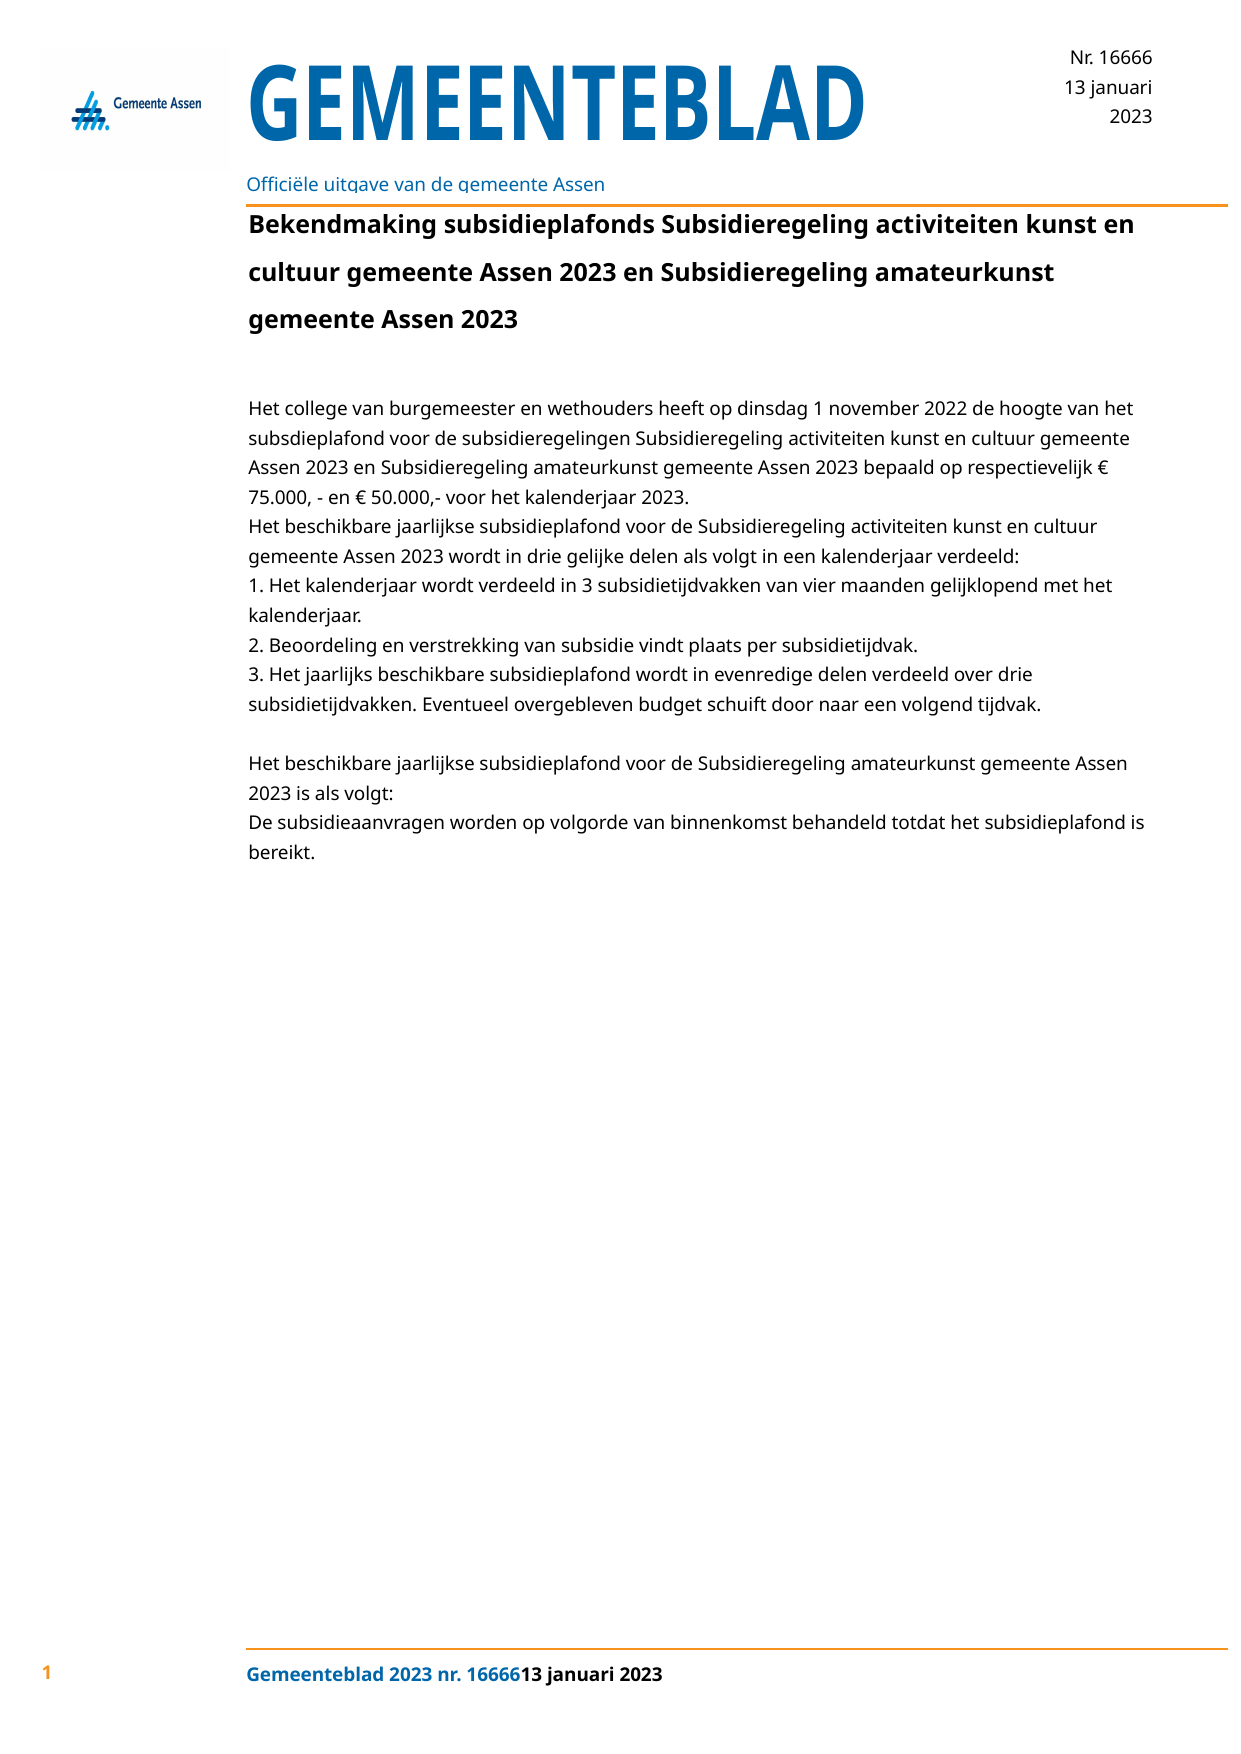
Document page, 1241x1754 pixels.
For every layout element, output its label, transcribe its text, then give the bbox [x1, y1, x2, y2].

text 2. Beoordeling en verstrekking van subsidie vindt plaats per subsidietijdvak. [248, 632, 1152, 657]
text De subsidieaanvragen worden op volgorde van binnenkomst behandeld totdat het subsidieplafond is bereikt. [248, 809, 1152, 864]
text Het beschikbare jaarlijkse subsidieplafond voor de Subsidieregeling amateurkunst gemeente Assen 2023 is als volgt: [248, 750, 1152, 805]
text 1. Het kalenderjaar wordt verdeeld in 3 subsidietijdvakken van vier maanden gelijklopend met het kalenderjaar. [248, 573, 1152, 628]
picture [41, 47, 231, 172]
text Het college van burgemeester en wethouders heeft op dinsdag 1 november 2022 de hoogte van het subsdieplafond voor de subsidieregelingen Subsidieregeling activiteiten kunst en cultuur gemeente Assen 2023 en Subsidieregeling amateurkunst gemeente Assen 2023 bepaald op respectievelijk € 75.000, - en € 50.000,- voor het kalenderjaar 2023. [248, 395, 1152, 509]
text Bekendmaking subsidieplafonds Subsidieregeling activiteiten kunst en cultuur gemeente Assen 2023 en Subsidieregeling amateurkunst gemeente Assen 2023 [248, 207, 1152, 336]
text Het beschikbare jaarlijkse subsidieplafond voor de Subsidieregeling activiteiten kunst en cultuur gemeente Assen 2023 wordt in drie gelijke delen als volgt in een kalenderjaar verdeeld: [248, 513, 1152, 569]
text 3. Het jaarlijks beschikbare subsidieplafond wordt in evenredige delen verdeeld over drie subsidietijdvakken. Eventueel overgebleven budget schuift door naar een volgend tijdvak. [248, 661, 1152, 717]
